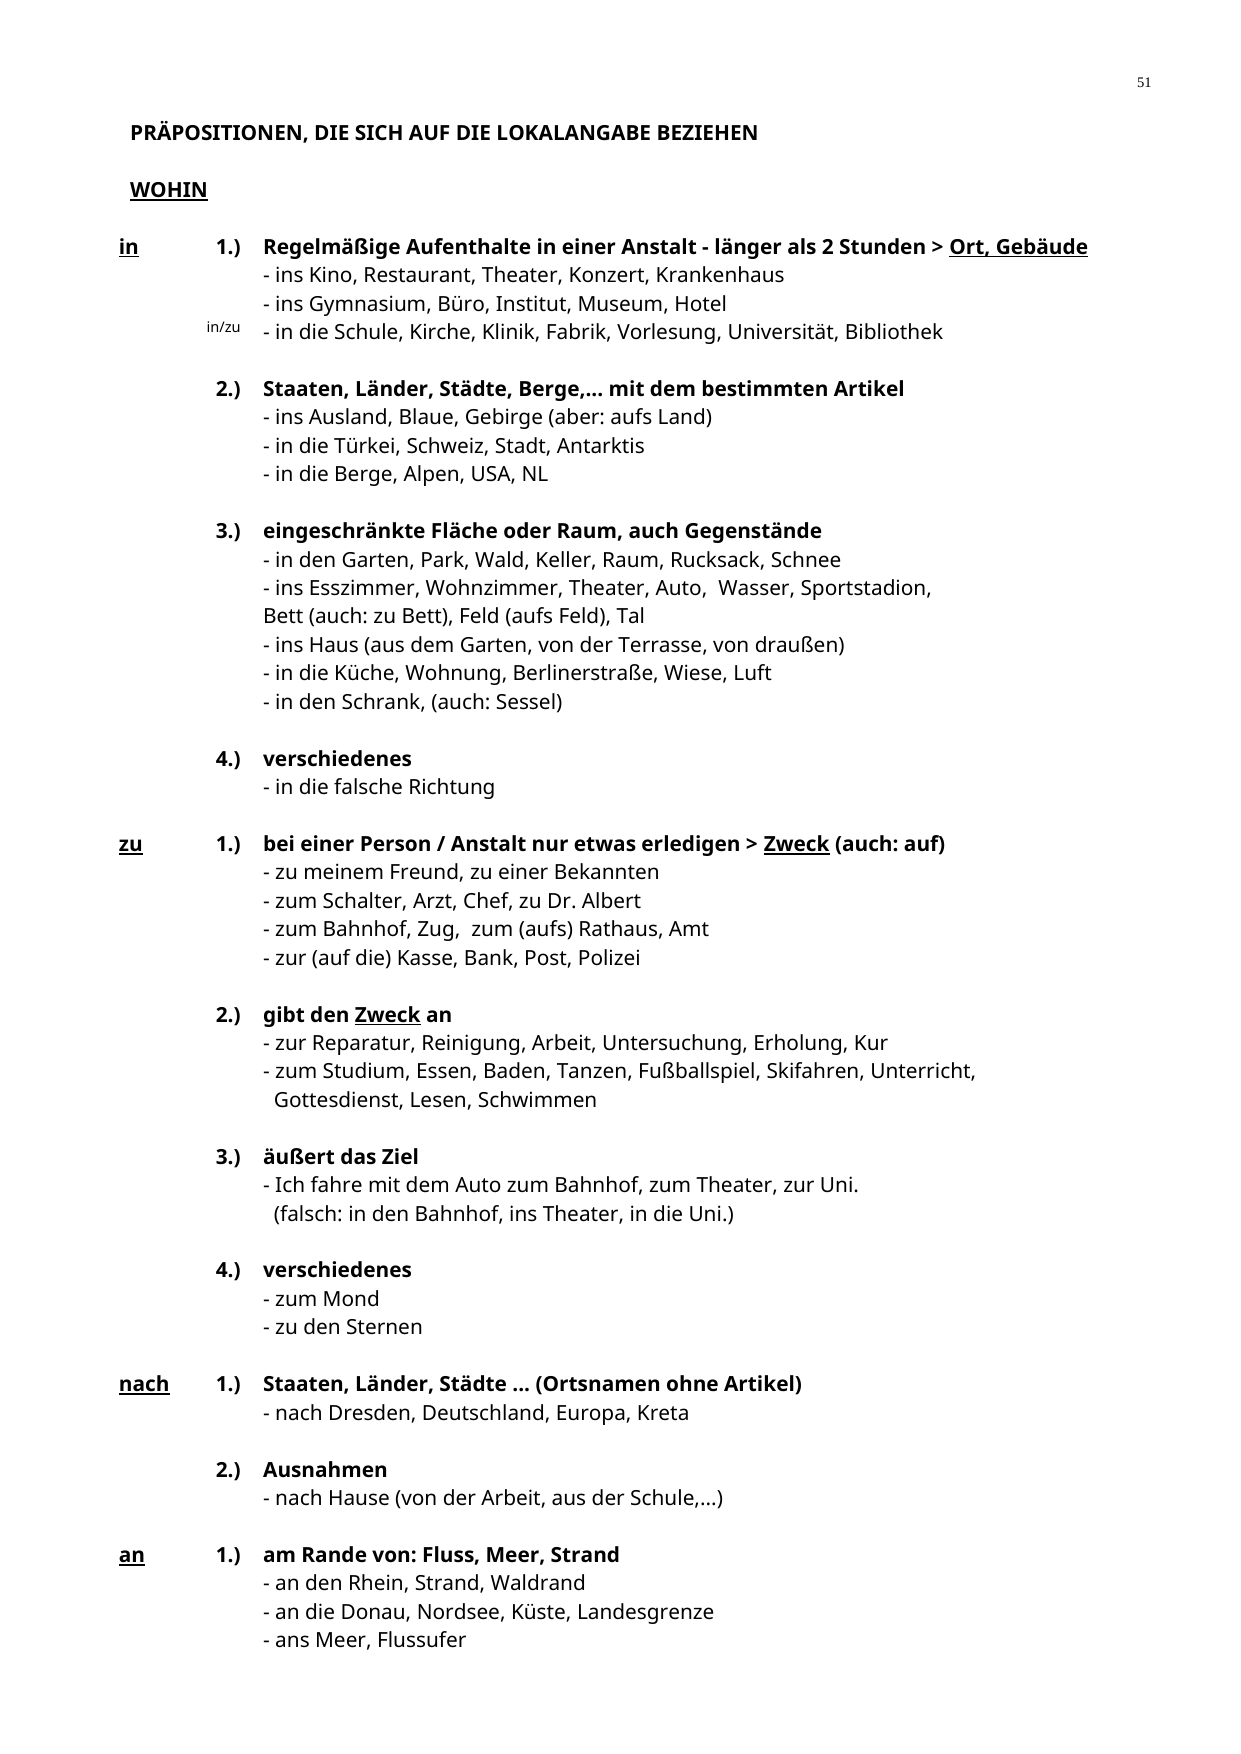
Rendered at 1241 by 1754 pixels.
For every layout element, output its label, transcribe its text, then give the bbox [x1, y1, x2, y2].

table_cell verschiedenes [252, 1256, 1123, 1284]
table_cell zu [108, 829, 192, 857]
table_cell [193, 715, 252, 744]
table_cell [193, 1426, 252, 1455]
table_cell - Ich fahre mit dem Auto zum Bahnhof, zum Theater, zur Uni. [252, 1170, 1123, 1199]
table_cell 4.) [193, 1256, 252, 1284]
table_cell in/zu [193, 317, 252, 346]
table_cell [108, 1227, 192, 1256]
table_cell [108, 801, 192, 829]
table_cell [252, 971, 1123, 1000]
table_cell [108, 1341, 192, 1369]
table_cell [193, 488, 252, 516]
table_cell Staaten, Länder, Städte ... (Ortsnamen ohne Artikel) [252, 1369, 1123, 1398]
table_cell - in die Schule, Kirche, Klinik, Fabrik, Vorlesung, Universität, Bibliothek [252, 317, 1123, 346]
table_cell 4.) [193, 744, 252, 772]
table_cell [108, 1028, 192, 1057]
table_cell [108, 346, 192, 374]
table_cell [193, 1512, 252, 1540]
table_cell [108, 260, 192, 289]
table_cell [108, 1170, 192, 1199]
table_cell [193, 971, 252, 1000]
table_cell - zu meinem Freund, zu einer Bekannten [252, 858, 1123, 886]
table_cell [108, 687, 192, 715]
table_cell 1.) [193, 1369, 252, 1398]
table_cell [252, 1227, 1123, 1256]
table_cell [193, 687, 252, 715]
table_cell [193, 403, 252, 431]
table_cell [108, 1284, 192, 1312]
table_cell [252, 715, 1123, 744]
table_cell [252, 1341, 1123, 1369]
table_cell [252, 346, 1123, 374]
table_cell [252, 1512, 1123, 1540]
table_cell [108, 1000, 192, 1028]
table_cell [108, 602, 192, 630]
table_cell [193, 772, 252, 801]
table_cell [108, 573, 192, 602]
table_cell - ins Gymnasium, Büro, Institut, Museum, Hotel [252, 289, 1123, 317]
table_cell [108, 403, 192, 431]
table_cell [193, 801, 252, 829]
table_cell [193, 289, 252, 317]
table_cell [108, 1625, 192, 1654]
table_cell - an die Donau, Nordsee, Küste, Landesgrenze [252, 1597, 1123, 1625]
table_cell - zum Bahnhof, Zug, zum (aufs) Rathaus, Amt [252, 914, 1123, 943]
table_cell - nach Dresden, Deutschland, Europa, Kreta [252, 1398, 1123, 1426]
table_cell [108, 744, 192, 772]
table_cell [193, 943, 252, 971]
table_cell - ins Ausland, Blaue, Gebirge (aber: aufs Land) [252, 403, 1123, 431]
table_cell [108, 1512, 192, 1540]
table_cell [193, 1569, 252, 1597]
table_cell [193, 659, 252, 687]
table_cell [108, 630, 192, 658]
table_cell [193, 602, 252, 630]
table_cell [108, 374, 192, 402]
table_cell [252, 488, 1123, 516]
table_cell 1.) [193, 1540, 252, 1568]
table_cell [108, 545, 192, 573]
table_cell [193, 1483, 252, 1512]
table_cell - ins Kino, Restaurant, Theater, Konzert, Krankenhaus [252, 260, 1123, 289]
table_cell am Rande von: Fluss, Meer, Strand [252, 1540, 1123, 1568]
table_cell [108, 431, 192, 459]
table_cell [108, 1569, 192, 1597]
table_cell [108, 1483, 192, 1512]
table_cell - ins Haus (aus dem Garten, von der Terrasse, von draußen) [252, 630, 1123, 658]
table_cell eingeschränkte Fläche oder Raum, auch Gegenstände [252, 516, 1123, 545]
table_header 1.) [193, 232, 252, 260]
table_cell - in den Garten, Park, Wald, Keller, Raum, Rucksack, Schnee [252, 545, 1123, 573]
table_cell [193, 1170, 252, 1199]
table_cell [193, 886, 252, 914]
table_cell 2.) [193, 1455, 252, 1483]
table_cell [193, 858, 252, 886]
table_cell (falsch: in den Bahnhof, ins Theater, in die Uni.) [252, 1199, 1123, 1227]
table_cell [193, 1313, 252, 1341]
table_cell - zu den Sternen [252, 1313, 1123, 1341]
table_cell [108, 1426, 192, 1455]
table_cell [193, 1057, 252, 1085]
table_cell - nach Hause (von der Arbeit, aus der Schule,...) [252, 1483, 1123, 1512]
table_cell [193, 1341, 252, 1369]
table_cell - in die falsche Richtung [252, 772, 1123, 801]
table_cell Bett (auch: zu Bett), Feld (aufs Feld), Tal [252, 602, 1123, 630]
table_cell [108, 1057, 192, 1085]
table_cell [108, 488, 192, 516]
table_cell [193, 1398, 252, 1426]
table_cell [108, 1114, 192, 1142]
table_cell Staaten, Länder, Städte, Berge,... mit dem bestimmten Artikel [252, 374, 1123, 402]
table_cell [108, 1597, 192, 1625]
table_cell gibt den Zweck an [252, 1000, 1123, 1028]
table_cell [193, 260, 252, 289]
table_cell [193, 1114, 252, 1142]
table_header in [108, 232, 192, 260]
table_cell [193, 1597, 252, 1625]
table_cell bei einer Person / Anstalt nur etwas erledigen > Zweck (auch: auf) [252, 829, 1123, 857]
text WOHIN [130, 175, 1152, 203]
table_cell [193, 1028, 252, 1057]
table_cell [108, 1199, 192, 1227]
table_cell [108, 858, 192, 886]
table_cell [108, 1142, 192, 1170]
table_cell [193, 1227, 252, 1256]
table_cell [193, 1625, 252, 1654]
table_cell [193, 630, 252, 658]
table_cell [252, 801, 1123, 829]
table_cell 3.) [193, 516, 252, 545]
table_cell - zur Reparatur, Reinigung, Arbeit, Untersuchung, Erholung, Kur [252, 1028, 1123, 1057]
table_cell - in die Berge, Alpen, USA, NL [252, 459, 1123, 488]
table_cell nach [108, 1369, 192, 1398]
table_cell [108, 1398, 192, 1426]
table_cell [193, 573, 252, 602]
table_cell [108, 317, 192, 346]
table_cell [193, 914, 252, 943]
table_cell - ins Esszimmer, Wohnzimmer, Theater, Auto, Wasser, Sportstadion, [252, 573, 1123, 602]
table_cell [108, 715, 192, 744]
table_cell [108, 1313, 192, 1341]
table_cell Gottesdienst, Lesen, Schwimmen [252, 1085, 1123, 1113]
table_cell [193, 459, 252, 488]
table_cell [193, 431, 252, 459]
table_cell - in den Schrank, (auch: Sessel) [252, 687, 1123, 715]
table_cell [108, 1256, 192, 1284]
table_cell [108, 772, 192, 801]
table_cell 2.) [193, 374, 252, 402]
table_cell - zum Studium, Essen, Baden, Tanzen, Fußballspiel, Skifahren, Unterricht, [252, 1057, 1123, 1085]
table_cell [108, 459, 192, 488]
table_cell [252, 1114, 1123, 1142]
table_cell [193, 1085, 252, 1113]
table_cell [108, 1455, 192, 1483]
table_cell - in die Türkei, Schweiz, Stadt, Antarktis [252, 431, 1123, 459]
table_cell Ausnahmen [252, 1455, 1123, 1483]
table_cell an [108, 1540, 192, 1568]
table_cell 1.) [193, 829, 252, 857]
table_cell [108, 659, 192, 687]
table_cell [108, 971, 192, 1000]
table_header Regelmäßige Aufenthalte in einer Anstalt - länger als 2 Stunden > Ort, Gebäude [252, 232, 1123, 260]
table_cell - in die Küche, Wohnung, Berlinerstraße, Wiese, Luft [252, 659, 1123, 687]
table_cell [108, 1085, 192, 1113]
table_cell - zum Mond [252, 1284, 1123, 1312]
table_cell [108, 516, 192, 545]
table_cell [108, 886, 192, 914]
table_cell - ans Meer, Flussufer [252, 1625, 1123, 1654]
table_cell verschiedenes [252, 744, 1123, 772]
table_cell - zur (auf die) Kasse, Bank, Post, Polizei [252, 943, 1123, 971]
table_cell äußert das Ziel [252, 1142, 1123, 1170]
table_cell [108, 943, 192, 971]
table_cell [108, 289, 192, 317]
table_cell - zum Schalter, Arzt, Chef, zu Dr. Albert [252, 886, 1123, 914]
table_cell [252, 1426, 1123, 1455]
table_cell [193, 1199, 252, 1227]
table_cell 3.) [193, 1142, 252, 1170]
table_cell [193, 346, 252, 374]
table_cell [193, 545, 252, 573]
table_cell [193, 1284, 252, 1312]
table_cell [108, 914, 192, 943]
table_cell - an den Rhein, Strand, Waldrand [252, 1569, 1123, 1597]
text PRÄPOSITIONEN, DIE SICH AUF DIE LOKALANGABE BEZIEHEN [130, 118, 1152, 147]
table_cell 2.) [193, 1000, 252, 1028]
